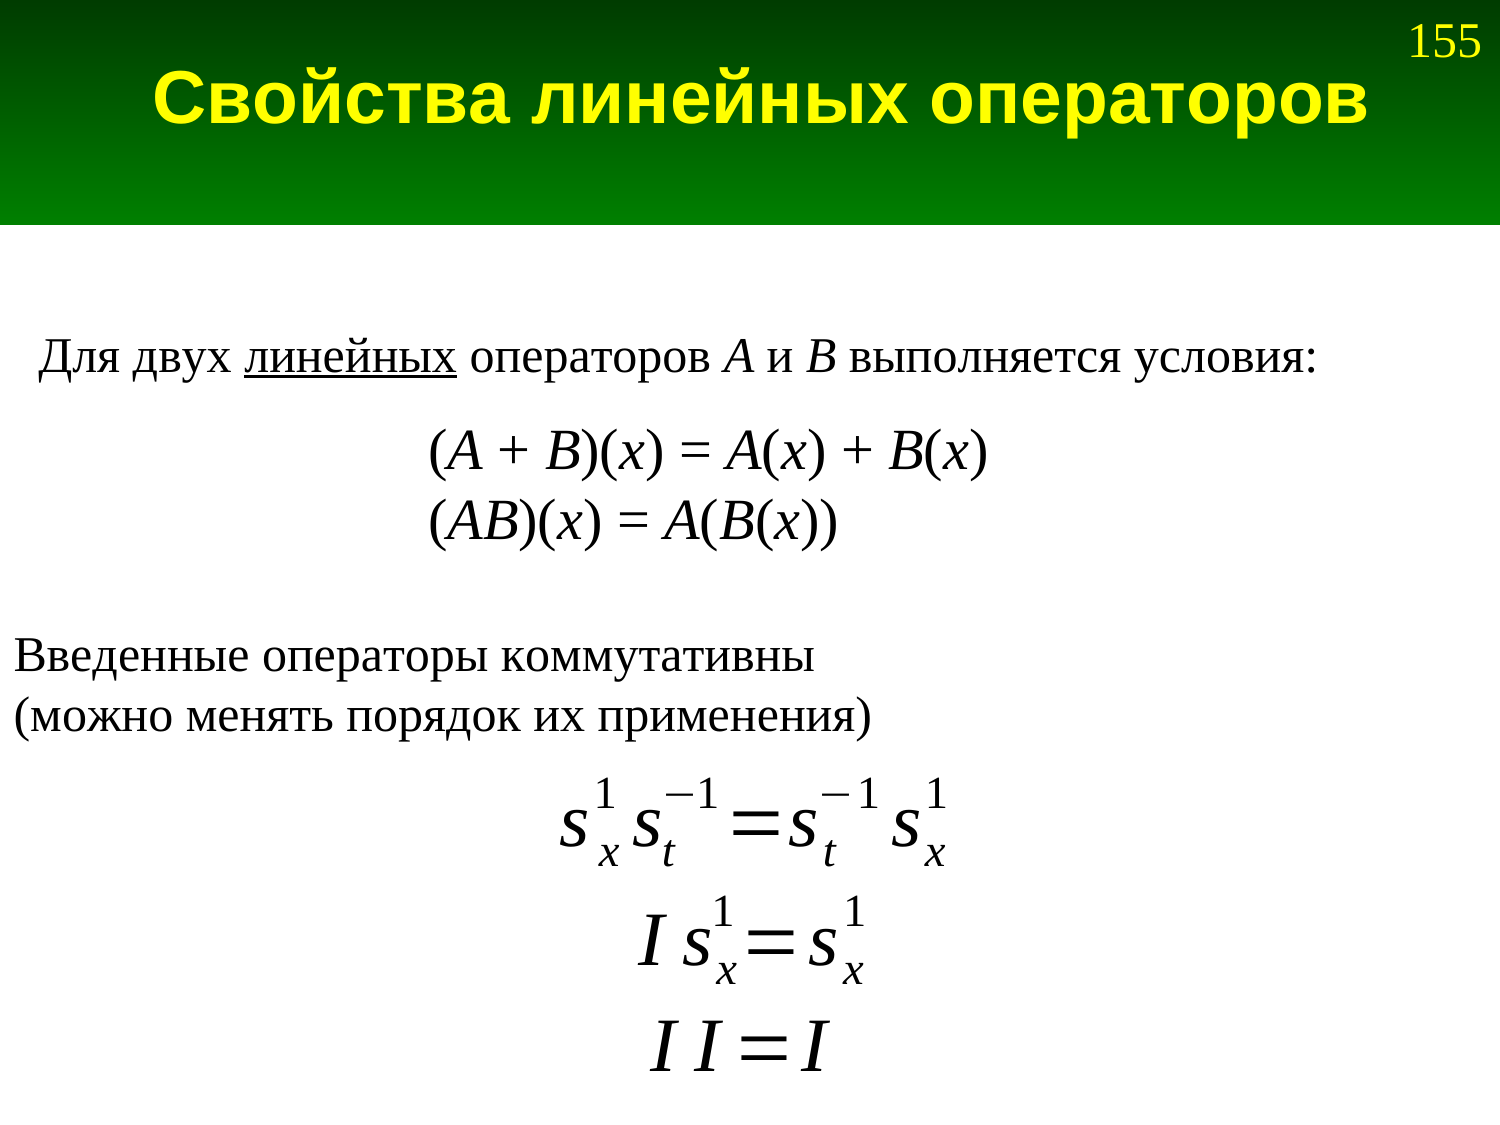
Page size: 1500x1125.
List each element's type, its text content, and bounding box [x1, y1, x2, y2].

text_box (A + B)(x) = A(x) + B(x) (AB)(x) = A(B(x)) [413, 403, 1096, 559]
title Свойства линейных операторов [123, 0, 1399, 192]
chart [613, 883, 886, 993]
text_box Введенные операторы коммутативны (можно менять порядок их применения) [0, 614, 888, 749]
text_box Для двух линейных операторов A и B выполняется условия: [23, 314, 1368, 390]
chart [625, 1003, 852, 1090]
chart [540, 765, 969, 875]
